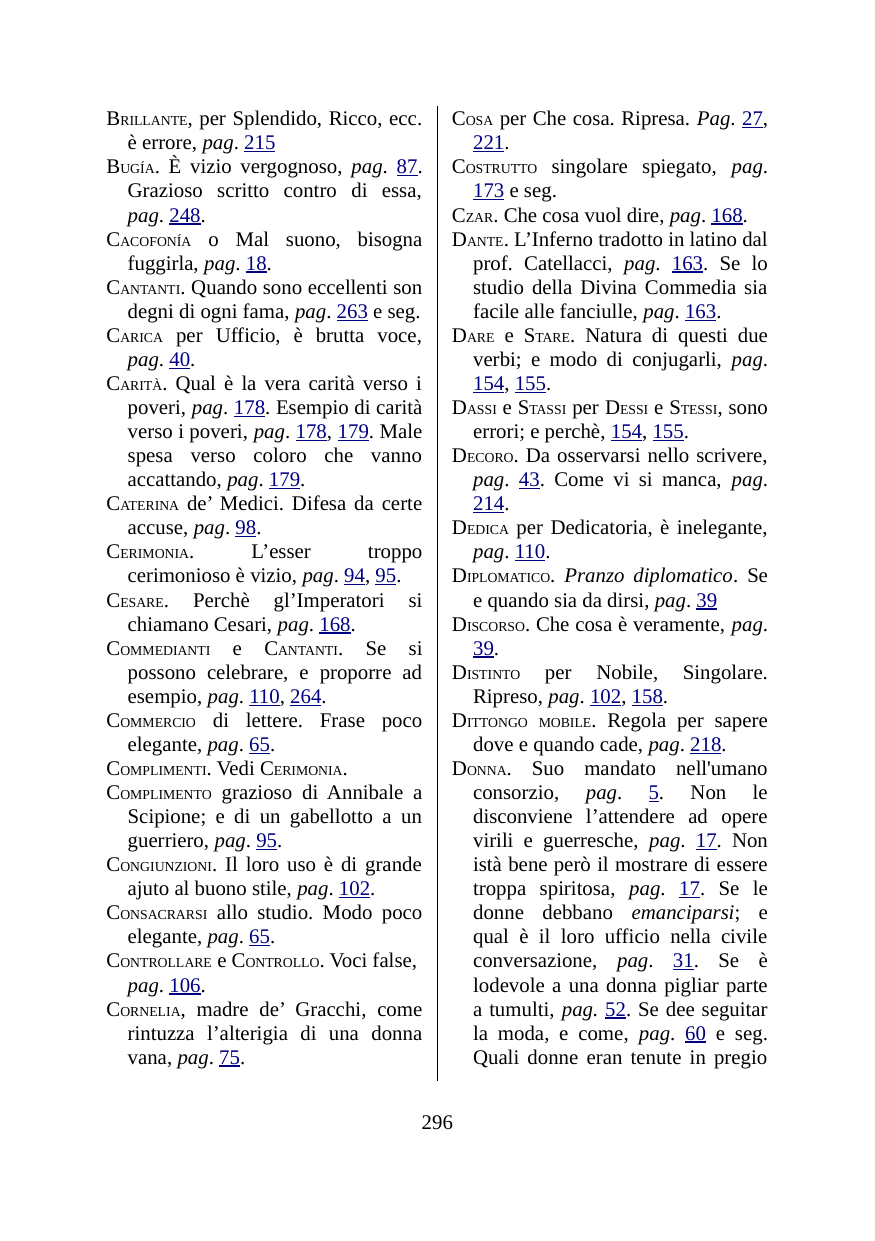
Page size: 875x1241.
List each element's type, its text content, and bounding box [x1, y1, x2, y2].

text Cantanti. Quando sono eccellenti son degni di ogni fama, pag. 263 e seg. [106, 275, 422, 323]
text Cosa per Che cosa. Ripresa. Pag. 27, 221. [452, 106, 768, 154]
text Donna. Suo mandato nell'umano consorzio, pag. 5. Non le disconviene l’attendere ad opere virili e guerresche, pag. 17. Non istà bene però il mostrare di essere troppa spiritosa, pag. 17. Se le donne debbano emanciparsi; e qual è il loro ufficio nella civile conversazione, pag. 31. Se è lodevole a una donna pigliar parte a tumulti, pag. 52. Se dee seguitar la moda, e come, pag. 60 e seg. Quali donne eran tenute in pregio [452, 756, 768, 1069]
text Congiunzioni. Il loro uso è di grande ajuto al buono stile, pag. 102. [106, 852, 422, 900]
text Controllare e Controllo. Voci false, pag. 106. [106, 948, 422, 997]
text Consacrarsi allo studio. Modo poco elegante, pag. 65. [106, 900, 422, 948]
text Cerimonia. L’esser troppo cerimonioso è vizio, pag. 94, 95. [106, 539, 422, 587]
text Brillante, per Splendido, Ricco, ecc. è errore, pag. 215 [106, 106, 422, 154]
text Carità. Qual è la vera carità verso i poveri, pag. 178. Esempio di carità verso i poveri, pag. 178, 179. Male spesa verso coloro che vanno accattando, pag. 179. [106, 371, 422, 491]
text Commedianti e Cantanti. Se si possono celebrare, e proporre ad esempio, pag. 110, 264. [106, 636, 422, 708]
text Czar. Che cosa vuol dire, pag. 168. [452, 202, 768, 227]
text Dedica per Dedicatoria, è inelegante, pag. 110. [452, 515, 768, 563]
text Dante. L’Inferno tradotto in latino dal prof. Catellacci, pag. 163. Se lo studio della Divina Commedia sia facile alle fanciulle, pag. 163. [452, 227, 768, 323]
text Cornelia, madre de’ Gracchi, come rintuzza l’alterigia di una donna vana, pag. 75. [106, 997, 422, 1069]
text Complimento grazioso di Annibale a Scipione; e di un gabellotto a un guerriero, pag. 95. [106, 780, 422, 852]
text Distinto per Nobile, Singolare. Ripreso, pag. 102, 158. [452, 660, 768, 708]
text Discorso. Che cosa è veramente, pag. 39. [452, 612, 768, 660]
text Carica per Ufficio, è brutta voce, pag. 40. [106, 323, 422, 371]
text Dittongo mobile. Regola per sapere dove e quando cade, pag. 218. [452, 708, 768, 756]
text Decoro. Da osservarsi nello scrivere, pag. 43. Come vi si manca, pag. 214. [452, 443, 768, 515]
text Cesare. Perchè gl’Imperatori si chiamano Cesari, pag. 168. [106, 587, 422, 636]
text Costrutto singolare spiegato, pag. 173 e seg. [452, 154, 768, 202]
text Caterina de’ Medici. Difesa da certe accuse, pag. 98. [106, 491, 422, 539]
text Cacofonía o Mal suono, bisogna fuggirla, pag. 18. [106, 227, 422, 275]
text Bugía. È vizio vergognoso, pag. 87. Grazioso scritto contro di essa, pag. 248. [106, 154, 422, 227]
text Diplomatico. Pranzo diplomatico. Se e quando sia da dirsi, pag. 39 [452, 563, 768, 612]
text Dassi e Stassi per Dessi e Stessi, sono errori; e perchè, 154, 155. [452, 395, 768, 443]
text Dare e Stare. Natura di questi due verbi; e modo di conjugarli, pag. 154, 155. [452, 323, 768, 395]
text Complimenti. Vedi Cerimonia. [106, 756, 422, 780]
text Commercio di lettere. Frase poco elegante, pag. 65. [106, 708, 422, 756]
